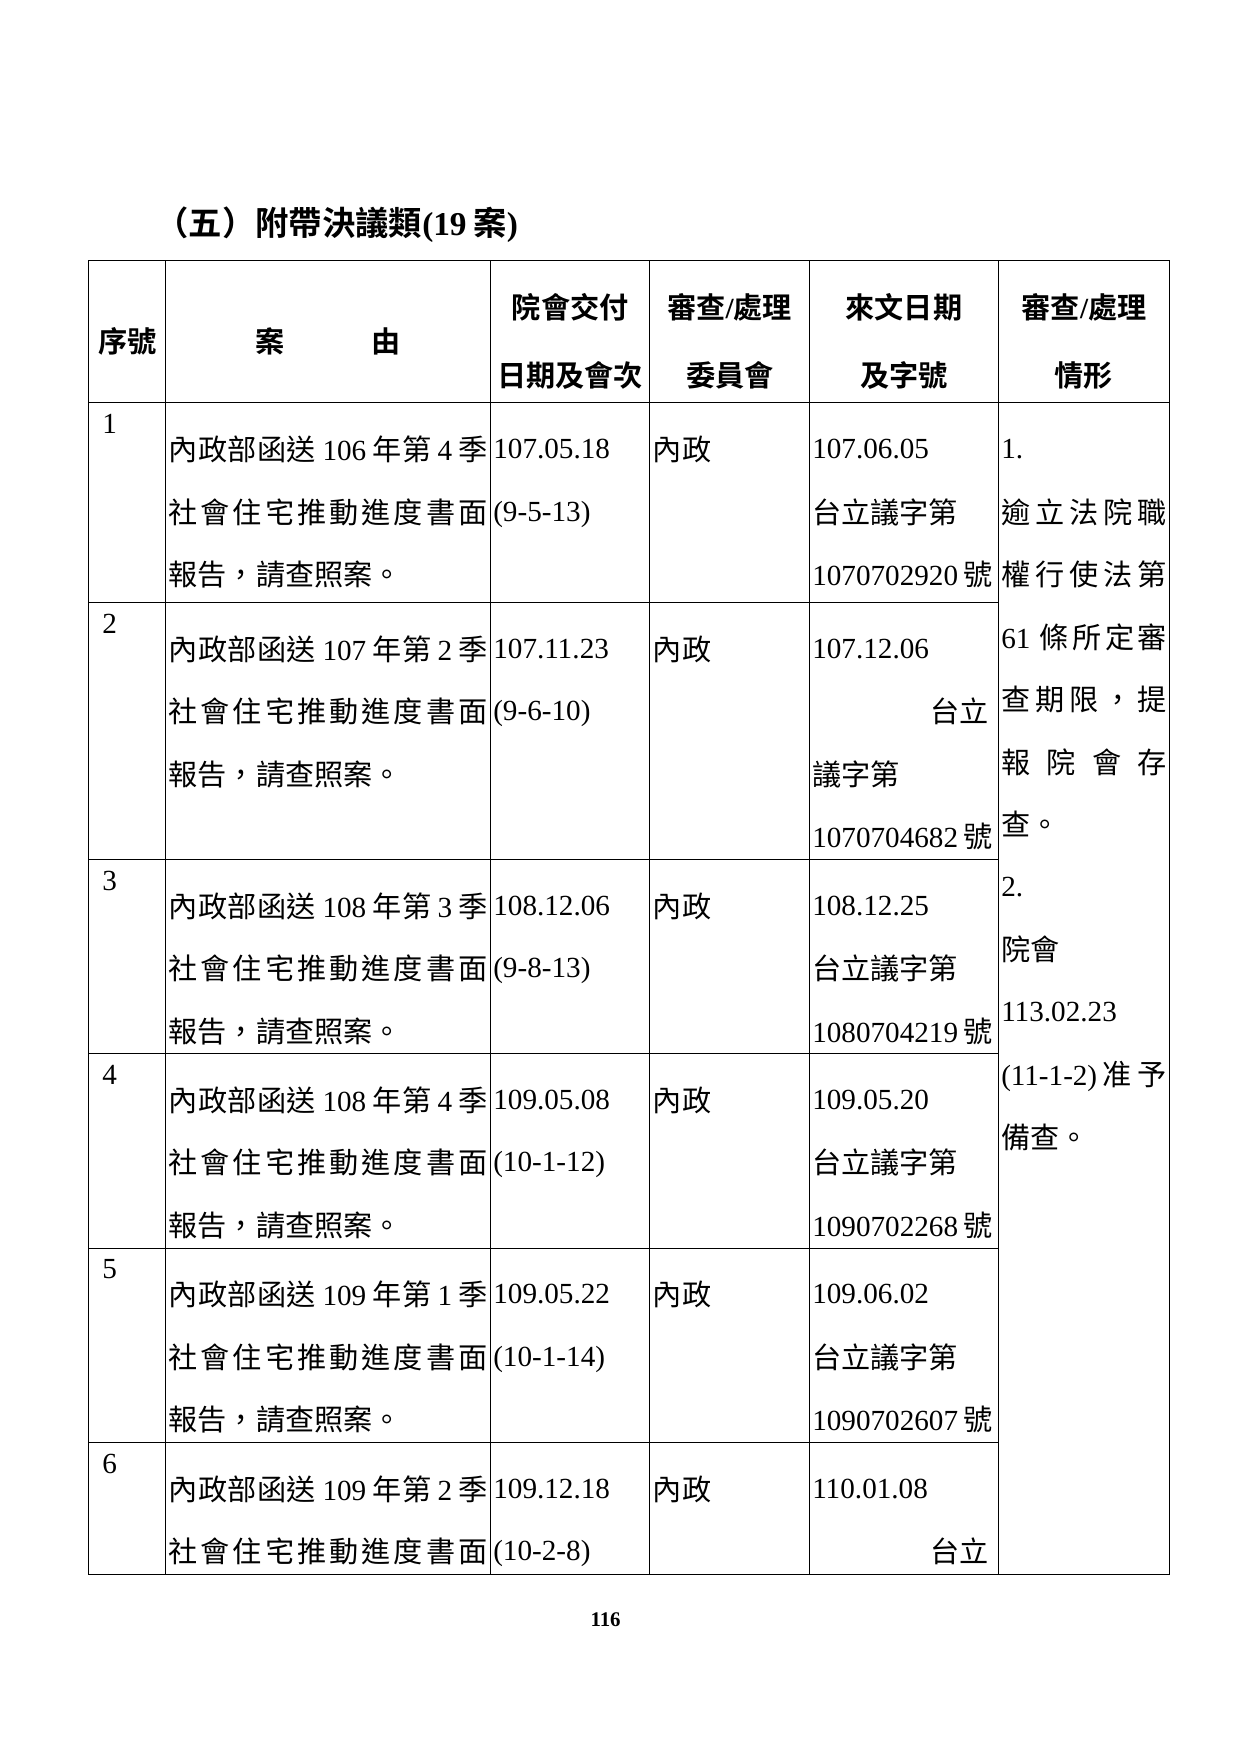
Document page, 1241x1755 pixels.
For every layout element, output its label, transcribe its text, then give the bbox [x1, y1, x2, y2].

table_cell [89, 1249, 165, 1442]
table_header 序號 [89, 261, 165, 402]
table_cell [89, 1443, 165, 1574]
table_cell 內政部函送106年第4季社會住宅推動進度書面報告，請查照案。 [166, 403, 490, 602]
table_cell 110.01.08 台立 [810, 1443, 998, 1574]
table_header 審查/處理 情形 [999, 261, 1169, 402]
table_header 審查/處理 委員會 [650, 261, 809, 402]
table_cell 內政 [650, 1249, 809, 1442]
table_cell 108.12.06 (9-8-13) [491, 860, 649, 1053]
table_cell 109.06.02 台立議字第1090702607號 [810, 1249, 998, 1442]
table_cell 內政 [650, 403, 809, 602]
table_cell 內政 [650, 603, 809, 859]
table_cell [89, 403, 165, 602]
table_cell 108.12.25 台立議字第1080704219號 [810, 860, 998, 1053]
table_cell 107.05.18 (9-5-13) [491, 403, 649, 602]
table_cell 內政 [650, 1443, 809, 1574]
table_header 案 由 [166, 261, 490, 402]
table_cell 內政部函送108年第4季社會住宅推動進度書面報告，請查照案。 [166, 1054, 490, 1247]
table_cell 107.11.23 (9-6-10) [491, 603, 649, 859]
table_cell 107.12.06 台立議字第1070704682號 [810, 603, 998, 859]
table_header 來文日期 及字號 [810, 261, 998, 402]
table_header 院會交付 日期及會次 [491, 261, 649, 402]
table_cell 內政部函送107年第2季社會住宅推動進度書面報告，請查照案。 [166, 603, 490, 859]
subtitle （五）附帶決議類(19案) [89, 179, 1122, 241]
table_cell 109.12.18 (10-2-8) [491, 1443, 649, 1574]
table_cell [89, 1054, 165, 1247]
table_cell 1. 逾立法院職權行使法第61條所定審查期限，提報院會存查。 2. 院會 113.02.23 (11-1-2)准予備查。 [999, 403, 1169, 1574]
table_cell [89, 603, 165, 859]
table_cell 109.05.08 (10-1-12) [491, 1054, 649, 1247]
table_cell 內政部函送109年第1季社會住宅推動進度書面報告，請查照案。 [166, 1249, 490, 1442]
table_cell 內政部函送109年第2季社會住宅推動進度書面 [166, 1443, 490, 1574]
table_cell [89, 860, 165, 1053]
table_cell 109.05.20 台立議字第1090702268號 [810, 1054, 998, 1247]
table_cell 內政部函送108年第3季社會住宅推動進度書面報告，請查照案。 [166, 860, 490, 1053]
table_cell 107.06.05 台立議字第1070702920號 [810, 403, 998, 602]
table_cell 109.05.22 (10-1-14) [491, 1249, 649, 1442]
table_cell 內政 [650, 860, 809, 1053]
table_cell 內政 [650, 1054, 809, 1247]
